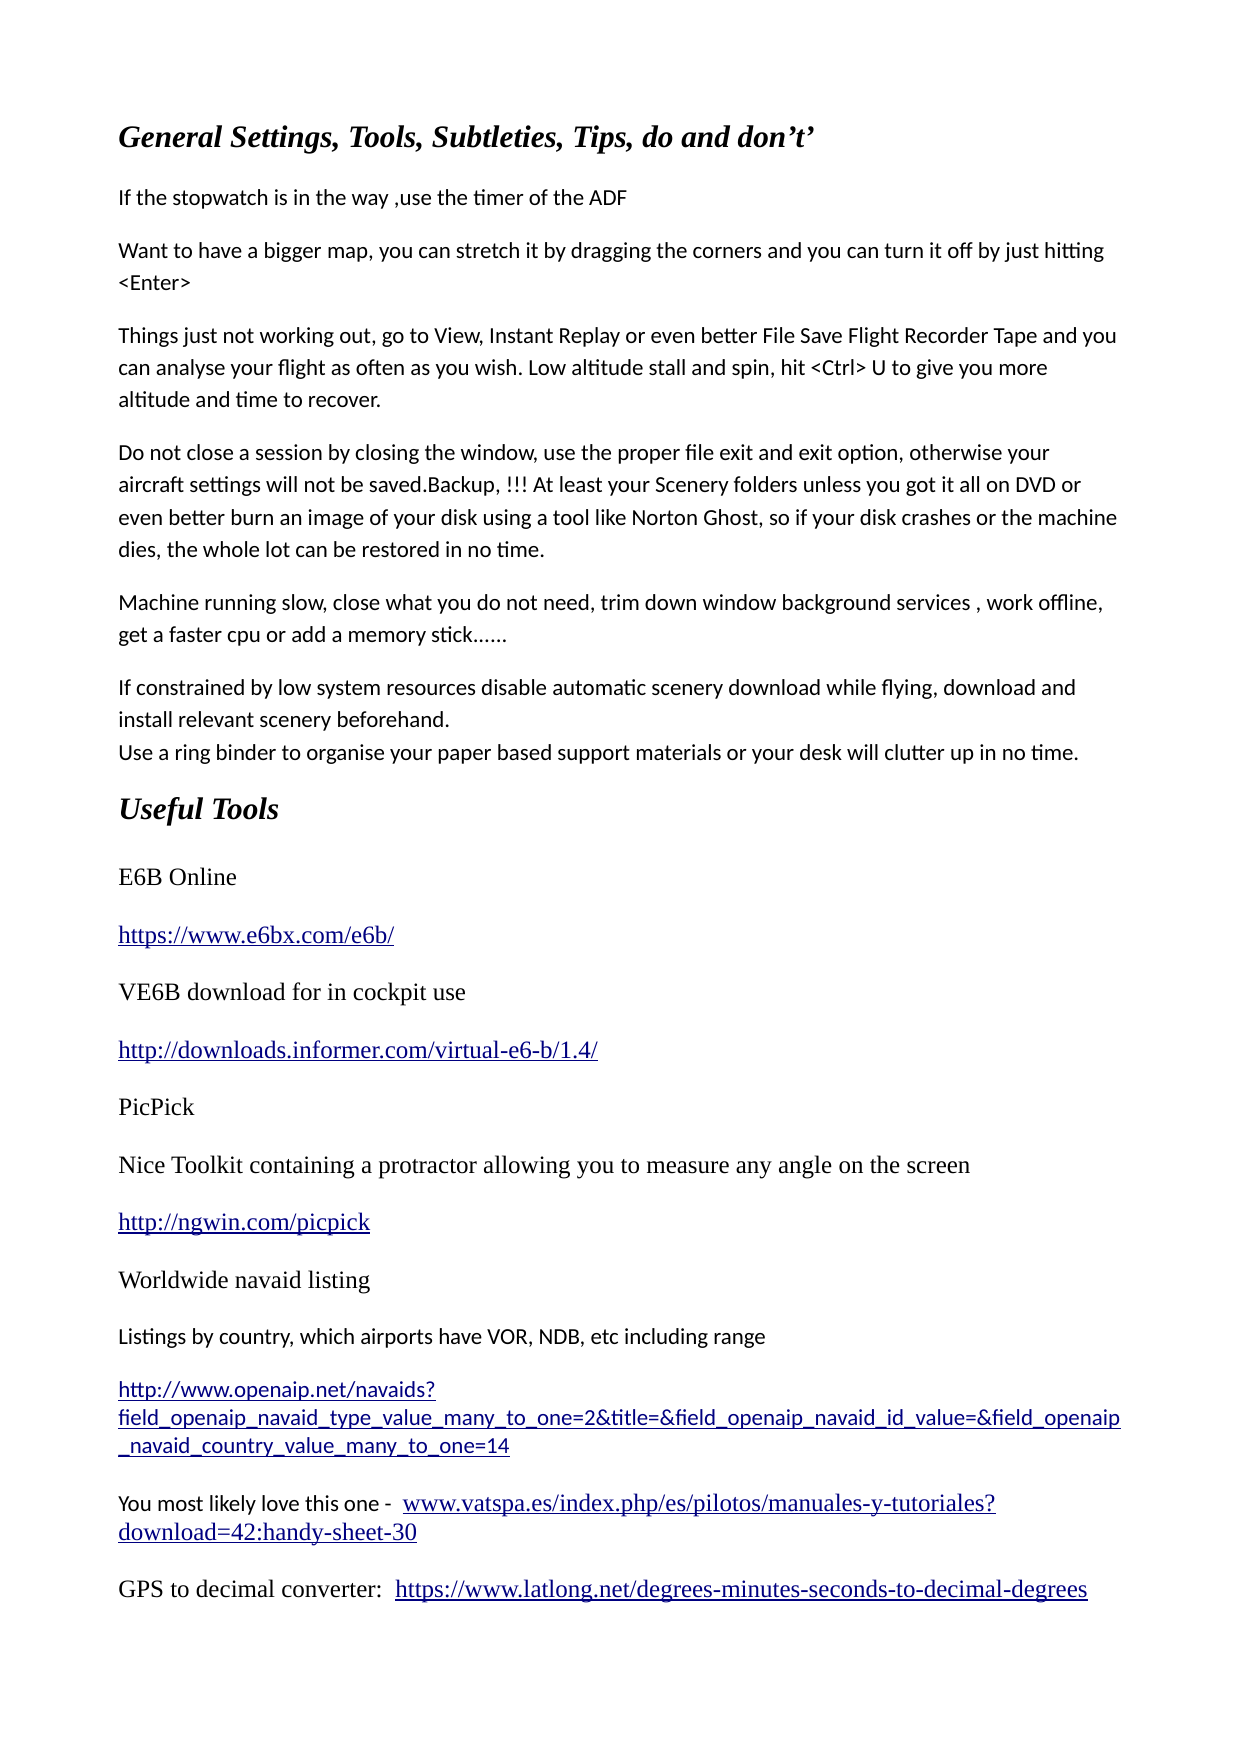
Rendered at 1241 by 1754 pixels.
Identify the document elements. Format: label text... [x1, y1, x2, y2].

text http://downloads.informer.com/virtual-e6-b/1.4/ [118, 1035, 1122, 1064]
text Useful Tools [118, 791, 1122, 827]
text Do not close a session by closing the window, use the proper file exit and exit option, otherwise your aircraft settings will not be saved.Backup, !!! At least your Scenery folders unless you got it all on DVD or even better burn an image of your disk using a tool like Norton Ghost, so if your disk crashes or the machine dies, the whole lot can be restored in no time. [118, 438, 1122, 563]
text GPS to decimal converter: https://www.latlong.net/degrees-minutes-seconds-to-decimal-degrees [118, 1574, 1122, 1603]
text Worldwide navaid listing [118, 1265, 1122, 1294]
text If constrained by low system resources disable automatic scenery download while flying, download and install relevant scenery beforehand. Use a ring binder to organise your paper based support materials or your desk will clutter up in no time. [118, 673, 1122, 766]
text If the stopwatch is in the way ,use the timer of the ADF [118, 183, 1122, 211]
text Nice Toolkit containing a protractor allowing you to measure any angle on the screen [118, 1150, 1122, 1179]
text https://www.e6bx.com/e6b/ [118, 920, 1122, 949]
text Machine running slow, close what you do not need, trim down window background services , work offline, get a faster cpu or add a memory stick...... [118, 588, 1122, 648]
text General Settings, Tools, Subtleties, Tips, do and don’t’ [118, 118, 1122, 154]
text E6B Online [118, 862, 1122, 891]
text http://www.openaip.net/navaids?field_openaip_navaid_type_value_many_to_one=2&title=&field_openaip_navaid_id_value=&field_openaip_navaid_country_value_many_to_one=14 [118, 1376, 1122, 1459]
text Listings by country, which airports have VOR, NDB, etc including range [118, 1322, 1122, 1351]
text Things just not working out, go to View, Instant Replay or even better File Save Flight Recorder Tape and you can analyse your flight as often as you wish. Low altitude stall and spin, hit <Ctrl> U to give you more altitude and time to recover. [118, 321, 1122, 413]
text You most likely love this one - www.vatspa.es/index.php/es/pilotos/manuales-y-tutoriales?download=42:handy-sheet-30 [118, 1488, 1122, 1545]
text VE6B download for in cockpit use [118, 977, 1122, 1006]
text http://ngwin.com/picpick [118, 1207, 1122, 1236]
text Want to have a bigger map, you can stretch it by dragging the corners and you can turn it off by just hitting <Enter> [118, 236, 1122, 296]
text PicPick [118, 1092, 1122, 1121]
